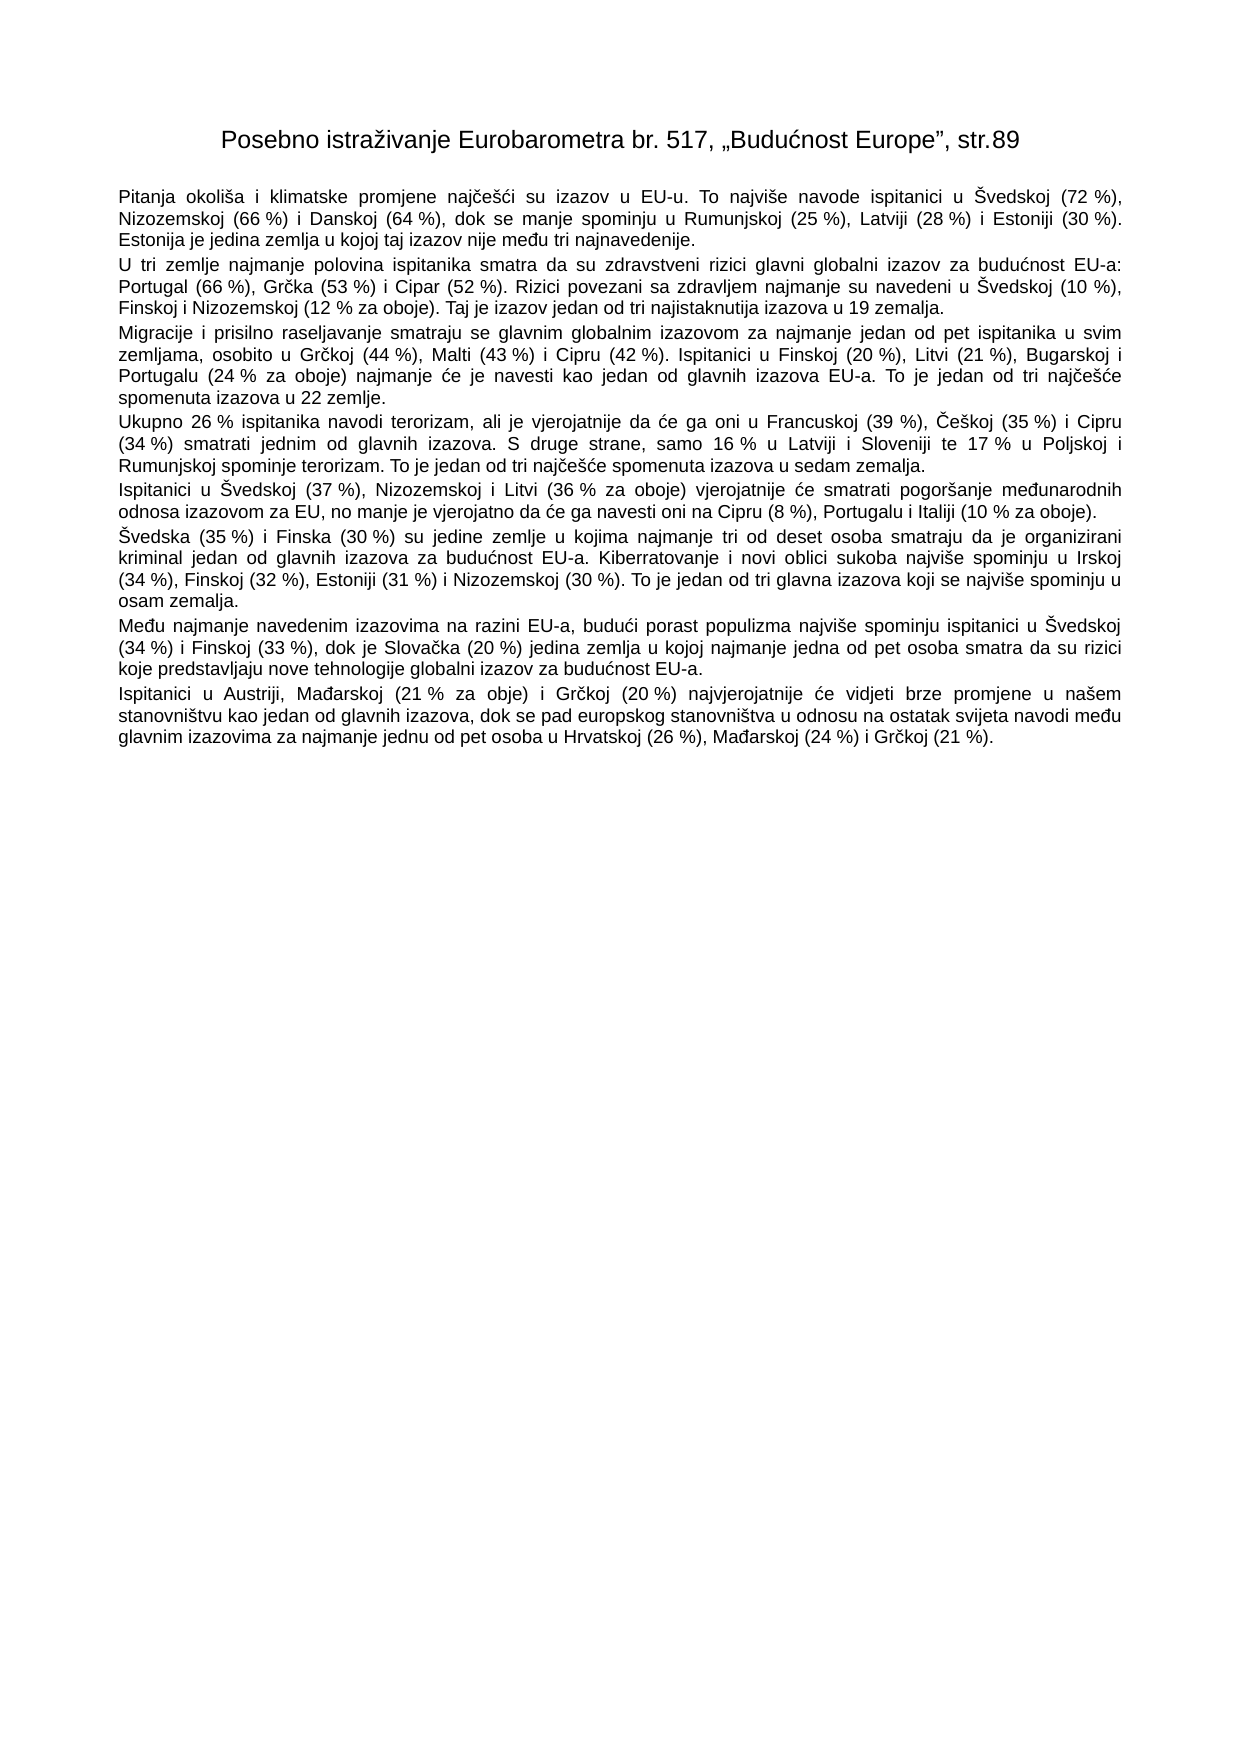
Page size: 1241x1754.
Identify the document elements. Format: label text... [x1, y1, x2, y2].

text Ukupno 26 % ispitanika navodi terorizam, ali je vjerojatnije da će ga oni u Francuskoj (39 %), Češkoj (35 %) i Cipru (34 %) smatrati jednim od glavnih izazova. S druge strane, samo 16 % u Latviji i Sloveniji te 17 % u Poljskoj i Rumunjskoj spominje terorizam. To je jedan od tri najčešće spomenuta izazova u sedam zemalja. [118, 411, 1122, 476]
text Migracije i prisilno raseljavanje smatraju se glavnim globalnim izazovom za najmanje jedan od pet ispitanika u svim zemljama, osobito u Grčkoj (44 %), Malti (43 %) i Cipru (42 %). Ispitanici u Finskoj (20 %), Litvi (21 %), Bugarskoj i Portugalu (24 % za oboje) najmanje će je navesti kao jedan od glavnih izazova EU-a. To je jedan od tri najčešće spomenuta izazova u 22 zemlje. [118, 322, 1122, 408]
text U tri zemlje najmanje polovina ispitanika smatra da su zdravstveni rizici glavni globalni izazov za budućnost EU-a: Portugal (66 %), Grčka (53 %) i Cipar (52 %). Rizici povezani sa zdravljem najmanje su navedeni u Švedskoj (10 %), Finskoj i Nizozemskoj (12 % za oboje). Taj je izazov jedan od tri najistaknutija izazova u 19 zemalja. [118, 254, 1122, 319]
text Među najmanje navedenim izazovima na razini EU-a, budući porast populizma najviše spominju ispitanici u Švedskoj (34 %) i Finskoj (33 %), dok je Slovačka (20 %) jedina zemlja u kojoj najmanje jedna od pet osoba smatra da su rizici koje predstavljaju nove tehnologije globalni izazov za budućnost EU-a. [118, 615, 1122, 680]
text Ispitanici u Švedskoj (37 %), Nizozemskoj i Litvi (36 % za oboje) vjerojatnije će smatrati pogoršanje međunarodnih odnosa izazovom za EU, no manje je vjerojatno da će ga navesti oni na Cipru (8 %), Portugalu i Italiji (10 % za oboje). [118, 479, 1122, 522]
text Švedska (35 %) i Finska (30 %) su jedine zemlje u kojima najmanje tri od deset osoba smatraju da je organizirani kriminal jedan od glavnih izazova za budućnost EU-a. Kiberratovanje i novi oblici sukoba najviše spominju u Irskoj (34 %), Finskoj (32 %), Estoniji (31 %) i Nizozemskoj (30 %). To je jedan od tri glavna izazova koji se najviše spominju u osam zemalja. [118, 526, 1122, 612]
text Ispitanici u Austriji, Mađarskoj (21 % za obje) i Grčkoj (20 %) najvjerojatnije će vidjeti brze promjene u našem stanovništvu kao jedan od glavnih izazova, dok se pad europskog stanovništva u odnosu na ostatak svijeta navodi među glavnim izazovima za najmanje jednu od pet osoba u Hrvatskoj (26 %), Mađarskoj (24 %) i Grčkoj (21 %). [118, 683, 1122, 748]
text Pitanja okoliša i klimatske promjene najčešći su izazov u EU-u. To najviše navode ispitanici u Švedskoj (72 %), Nizozemskoj (66 %) i Danskoj (64 %), dok se manje spominju u Rumunjskoj (25 %), Latviji (28 %) i Estoniji (30 %). Estonija je jedina zemlja u kojoj taj izazov nije među tri najnavedenije. [118, 186, 1122, 251]
